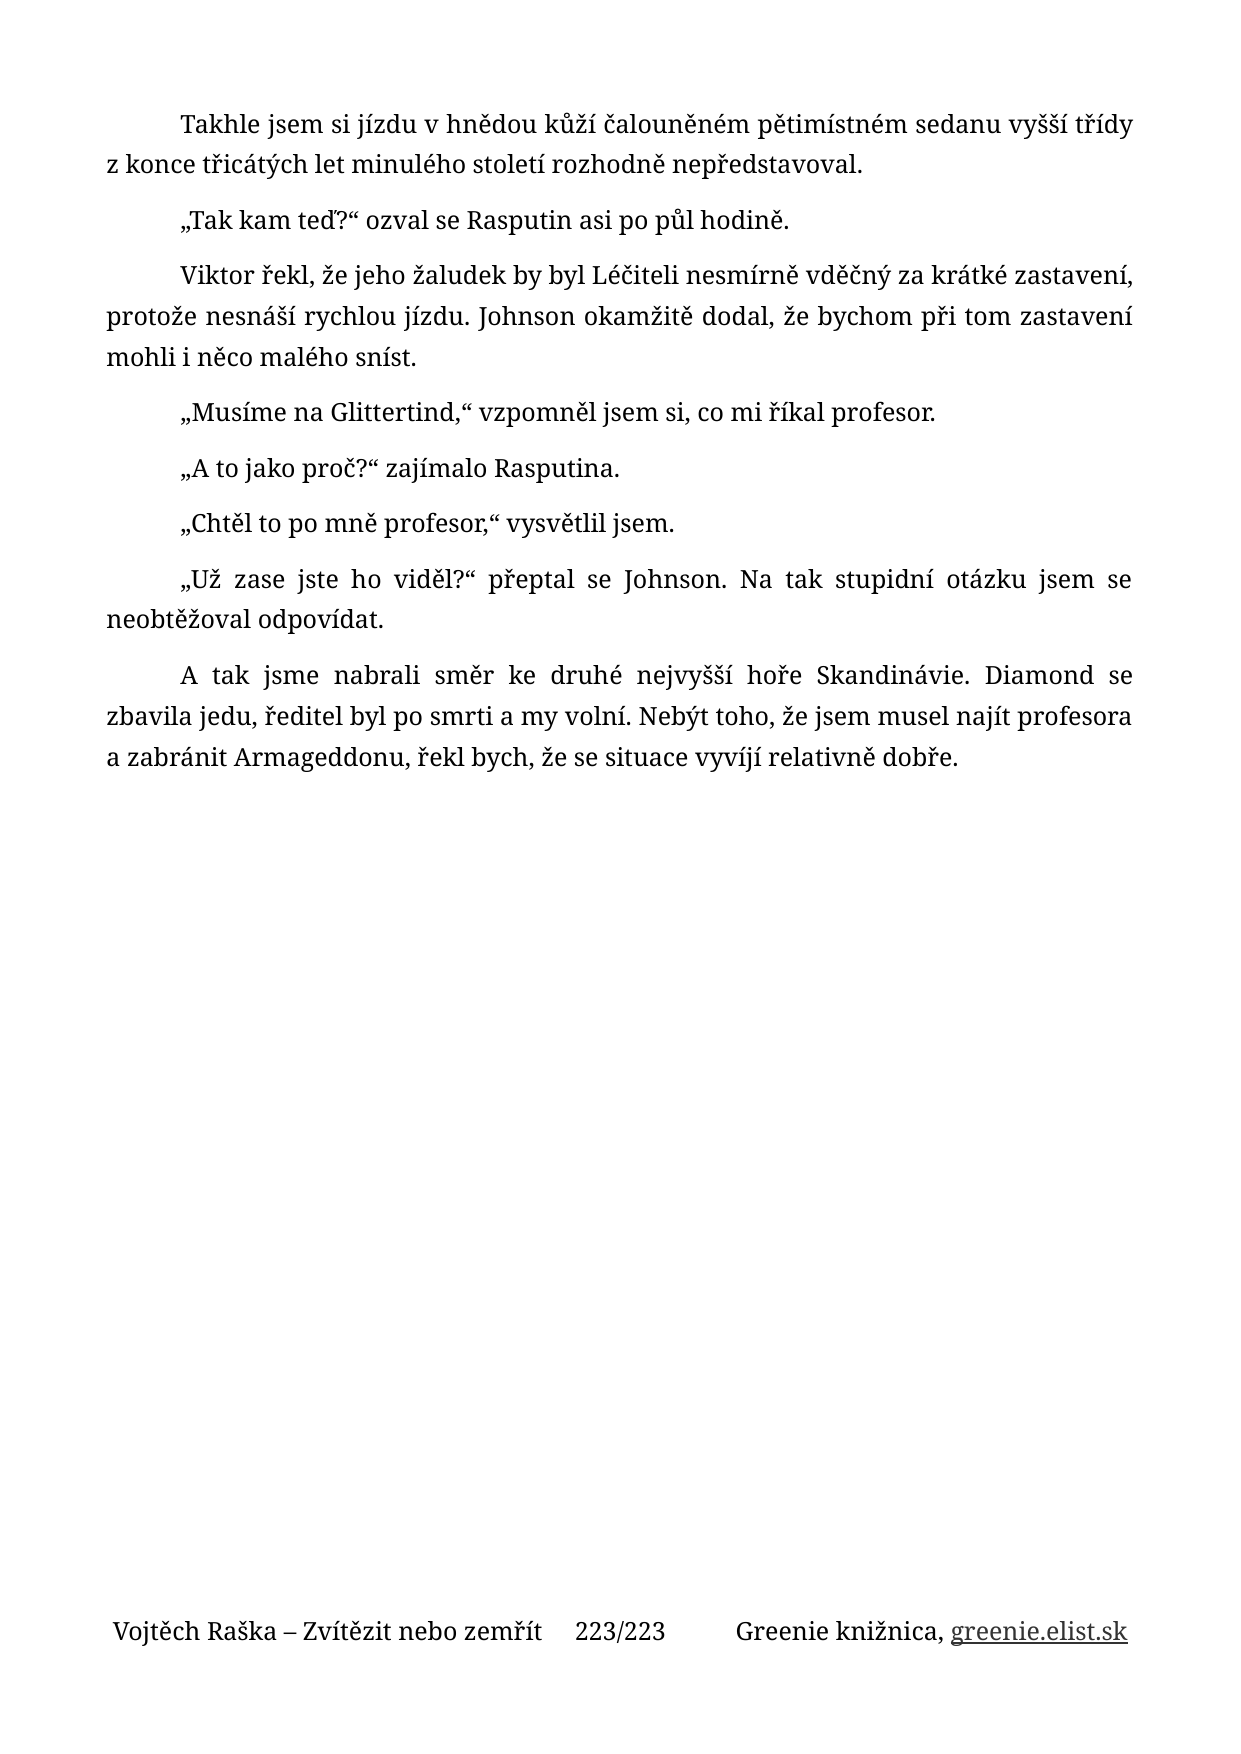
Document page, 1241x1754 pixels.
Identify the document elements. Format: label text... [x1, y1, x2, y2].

text „Musíme na Glittertind,“ vzpomněl jsem si, co mi říkal profesor. [106, 395, 1134, 429]
text Viktor řekl, že jeho žaludek by byl Léčiteli nesmírně vděčný za krátké zastavení, protože nesnáší rychlou jízdu. Johnson okamžitě dodal, že bychom při tom zastavení mohli i něco malého sníst. [106, 258, 1134, 374]
text „Tak kam teď?“ ozval se Rasputin asi po půl hodině. [106, 202, 1134, 237]
text „Chtěl to po mně profesor,“ vysvětlil jsem. [106, 506, 1134, 540]
text „Už zase jste ho viděl?“ přeptal se Johnson. Na tak stupidní otázku jsem se neobtěžoval odpovídat. [106, 561, 1134, 636]
text „A to jako proč?“ zajímalo Rasputina. [106, 450, 1134, 484]
text A tak jsme nabrali směr ke druhé nejvyšší hoře Skandinávie. Diamond se zbavila jedu, ředitel byl po smrti a my volní. Nebýt toho, že jsem musel najít profesora a zabránit Armageddonu, řekl bych, že se situace vyvíjí relativně dobře. [106, 657, 1134, 773]
text Takhle jsem si jízdu v hnědou kůží čalouněném pětimístném sedanu vyšší třídy z konce třicátých let minulého století rozhodně nepředstavoval. [106, 106, 1134, 181]
